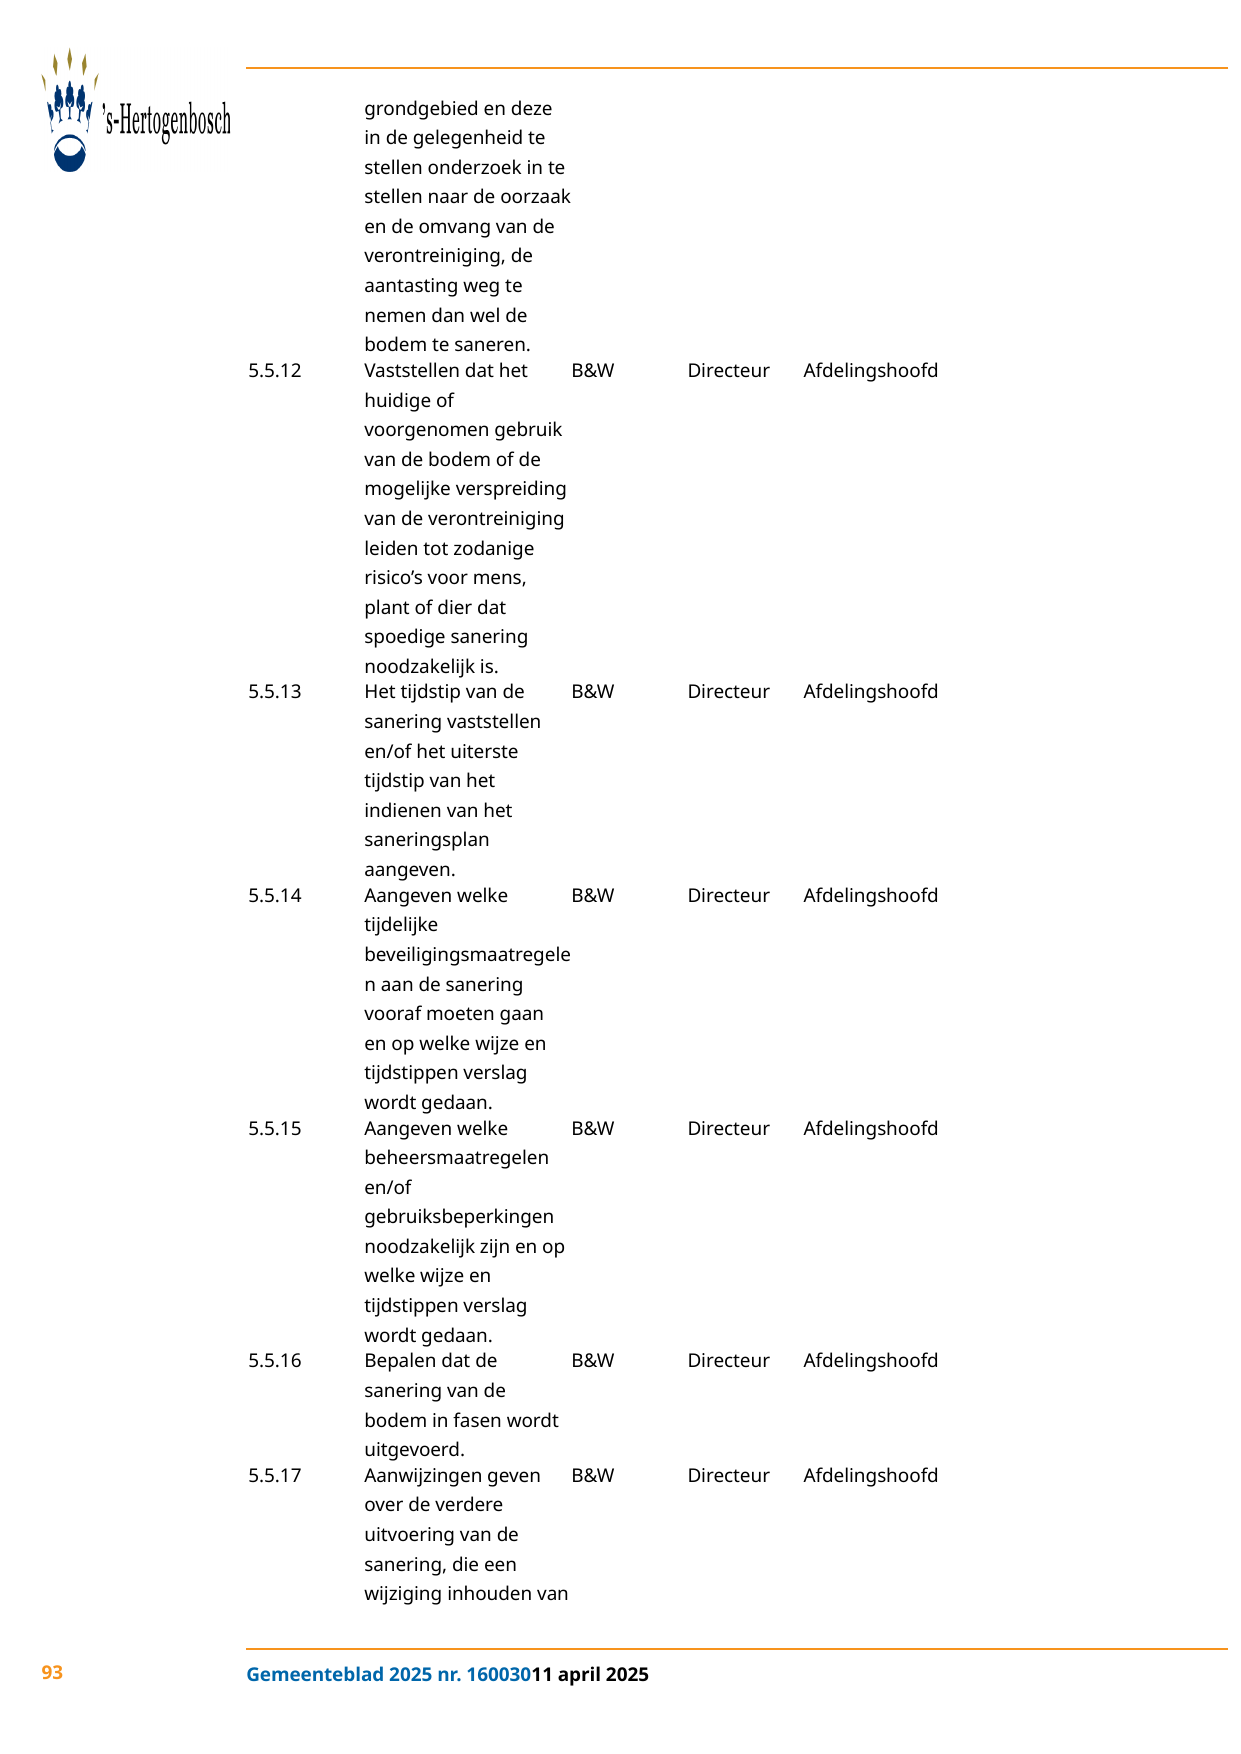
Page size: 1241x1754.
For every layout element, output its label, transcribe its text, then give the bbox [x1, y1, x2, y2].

table_cell Afdelingshoofd [803, 1348, 1035, 1462]
table_cell [1035, 679, 1152, 882]
table_cell Afdelingshoofd [803, 679, 1035, 882]
table_cell [1035, 1348, 1152, 1462]
table_cell [1035, 95, 1152, 357]
picture [41, 47, 231, 172]
table_cell Bepalen dat de sanering van de bodem in fasen wordt uitgevoerd. [364, 1348, 571, 1462]
table_cell Directeur [687, 1115, 803, 1348]
table_cell [803, 95, 1035, 357]
table_cell Afdelingshoofd [803, 882, 1035, 1115]
table_cell Afdelingshoofd [803, 1462, 1035, 1606]
table_cell Aangeven welke tijdelijke beveiligingsmaatregelen aan de sanering vooraf moeten gaan en op welke wijze en tijdstippen verslag wordt gedaan. [364, 882, 571, 1115]
table_cell Directeur [687, 357, 803, 679]
table_cell B&W [571, 1115, 687, 1348]
table_cell 5.5.17 [248, 1462, 364, 1606]
table_cell 5.5.13 [248, 679, 364, 882]
table_cell B&W [571, 357, 687, 679]
table_cell 5.5.14 [248, 882, 364, 1115]
table_cell B&W [571, 882, 687, 1115]
table_cell [1035, 357, 1152, 679]
table_cell Aangeven welke beheersmaatregelen en/of gebruiksbeperkingen noodzakelijk zijn en op welke wijze en tijdstippen verslag wordt gedaan. [364, 1115, 571, 1348]
table_cell [248, 95, 364, 357]
table_cell Aanwijzingen geven over de verdere uitvoering van de sanering, die een wijziging inhouden van [364, 1462, 571, 1606]
table_cell Directeur [687, 882, 803, 1115]
table_cell B&W [571, 1348, 687, 1462]
table_cell Directeur [687, 1462, 803, 1606]
table_cell [1035, 882, 1152, 1115]
table_cell B&W [571, 679, 687, 882]
table_cell 5.5.16 [248, 1348, 364, 1462]
table_cell grondgebied en deze in de gelegenheid te stellen onderzoek in te stellen naar de oorzaak en de omvang van de verontreiniging, de aantasting weg te nemen dan wel de bodem te saneren. [364, 95, 571, 357]
table_cell 5.5.15 [248, 1115, 364, 1348]
table_cell Afdelingshoofd [803, 1115, 1035, 1348]
table_cell [1035, 1115, 1152, 1348]
table_cell [571, 95, 687, 357]
table_cell [1035, 1462, 1152, 1606]
table_cell [687, 95, 803, 357]
table_cell 5.5.12 [248, 357, 364, 679]
table_cell Het tijdstip van de sanering vaststellen en/of het uiterste tijdstip van het indienen van het saneringsplan aangeven. [364, 679, 571, 882]
table_cell Vaststellen dat het huidige of voorgenomen gebruik van de bodem of de mogelijke verspreiding van de verontreiniging leiden tot zodanige risico’s voor mens, plant of dier dat spoedige sanering noodzakelijk is. [364, 357, 571, 679]
table_cell Directeur [687, 679, 803, 882]
table_cell Directeur [687, 1348, 803, 1462]
table_cell B&W [571, 1462, 687, 1606]
table_cell Afdelingshoofd [803, 357, 1035, 679]
